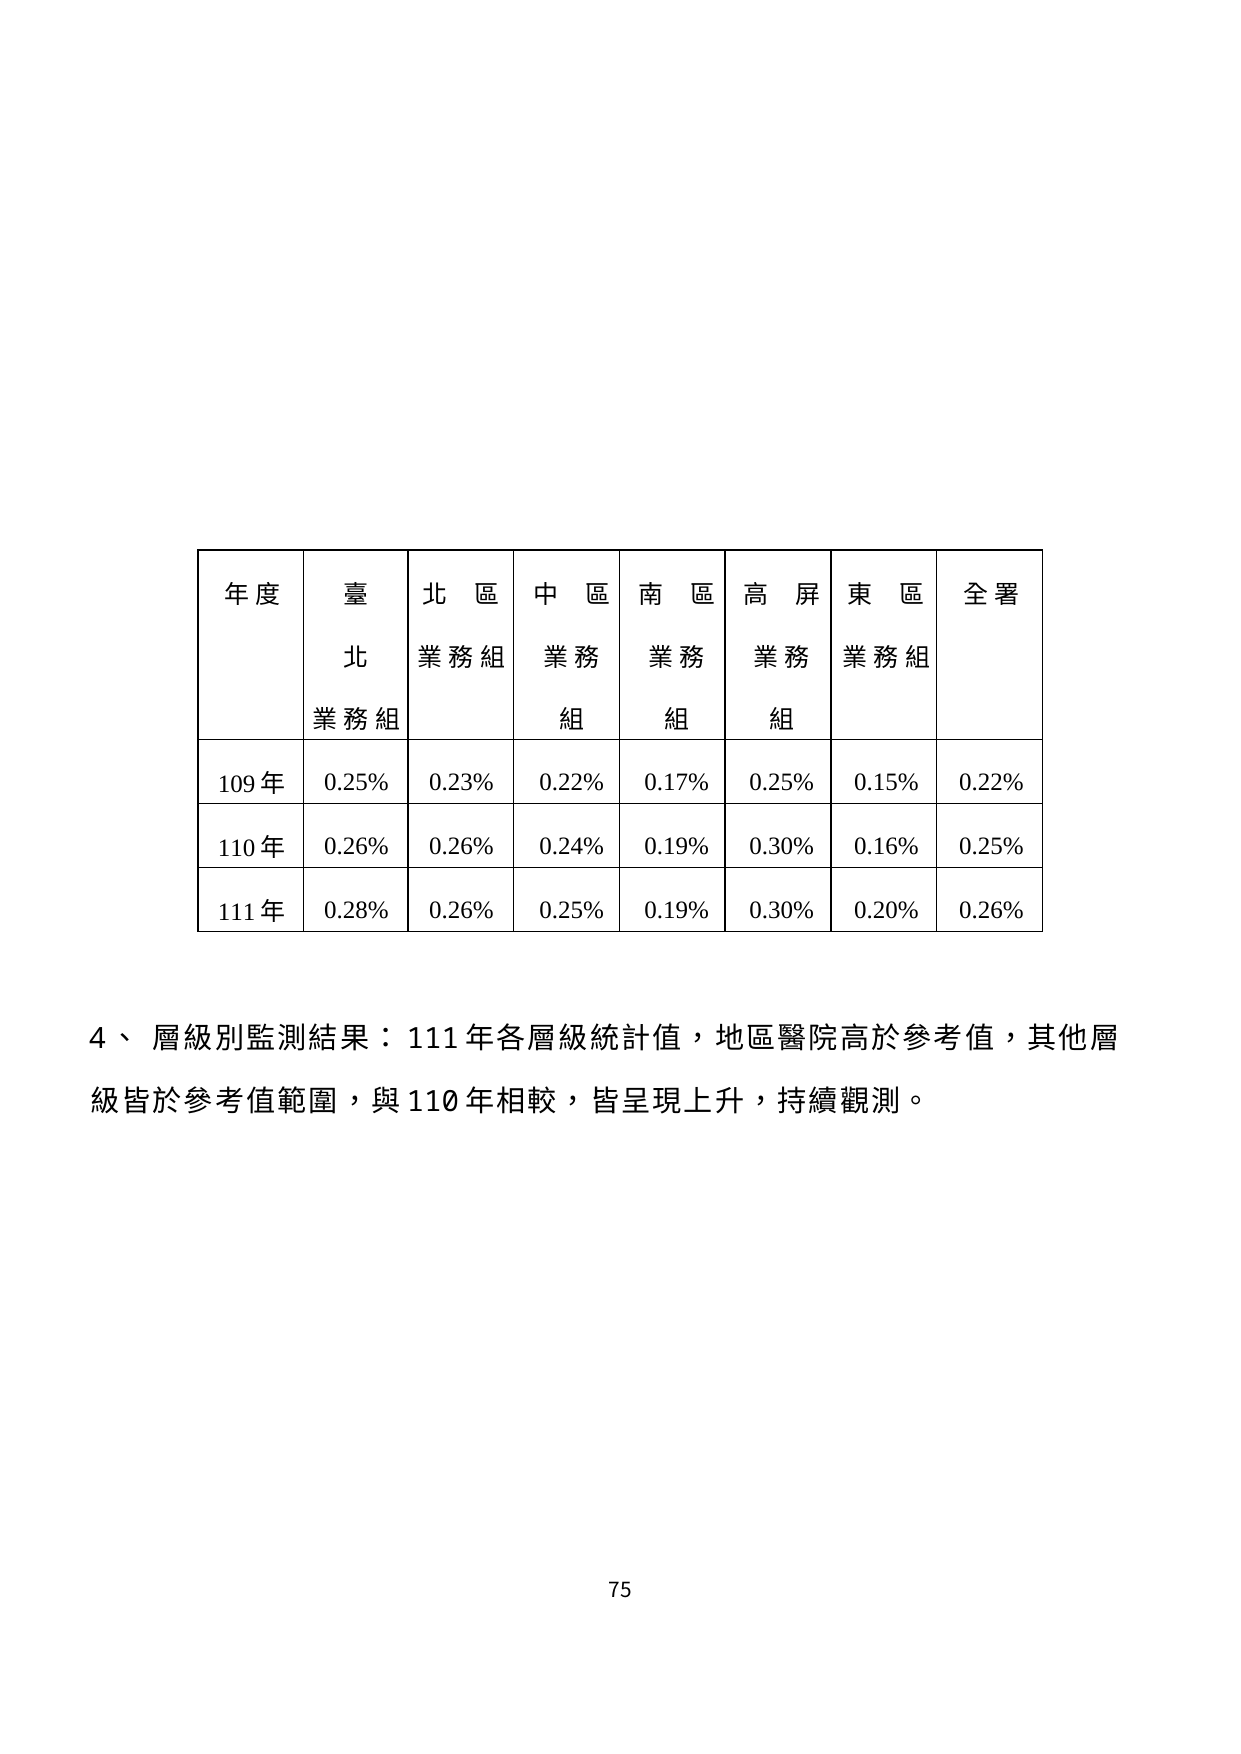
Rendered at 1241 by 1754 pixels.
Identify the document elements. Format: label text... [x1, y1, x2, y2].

table_header 中 區 業務組 [514, 551, 619, 738]
table_cell 0.30% [726, 868, 830, 931]
table_cell 0.26% [409, 804, 513, 867]
table_cell 0.15% [832, 740, 936, 802]
table_cell 0.23% [409, 740, 513, 802]
table_cell 0.19% [620, 804, 724, 867]
table_header 東 區 業務組 [832, 551, 936, 738]
table_cell 0.19% [620, 868, 724, 931]
table_cell 0.16% [832, 804, 936, 867]
table_cell 0.25% [937, 804, 1042, 867]
table_cell 0.22% [937, 740, 1042, 802]
table_cell 0.26% [304, 804, 407, 867]
table_cell 0.17% [620, 740, 724, 802]
table_header 年度 [199, 551, 303, 738]
table_header 全署 [937, 551, 1042, 738]
table_cell 0.22% [514, 740, 619, 802]
table_header 臺 北 業務組 [304, 551, 407, 738]
table_cell 0.26% [937, 868, 1042, 931]
table_cell 0.20% [832, 868, 936, 931]
table_cell 0.28% [304, 868, 407, 931]
table_cell 0.24% [514, 804, 619, 867]
table_cell 109年 [199, 740, 303, 802]
table_cell 0.26% [409, 868, 513, 931]
table_header 高 屏 業務組 [726, 551, 830, 738]
table_cell 110年 [199, 804, 303, 867]
table_cell 0.25% [304, 740, 407, 802]
table_header 北 區 業務組 [409, 551, 513, 738]
table_cell 0.25% [726, 740, 830, 802]
list 層級別監測結果：111年各層級統計值，地區醫院高於參考值，其他層級皆於參考值範圍，與110年相較，皆呈現上升，持續觀測。 [89, 995, 1145, 1120]
table_cell 111年 [199, 868, 303, 931]
table_header 南 區 業務組 [620, 551, 724, 738]
table_cell 0.25% [514, 868, 619, 931]
table_cell 0.30% [726, 804, 830, 867]
